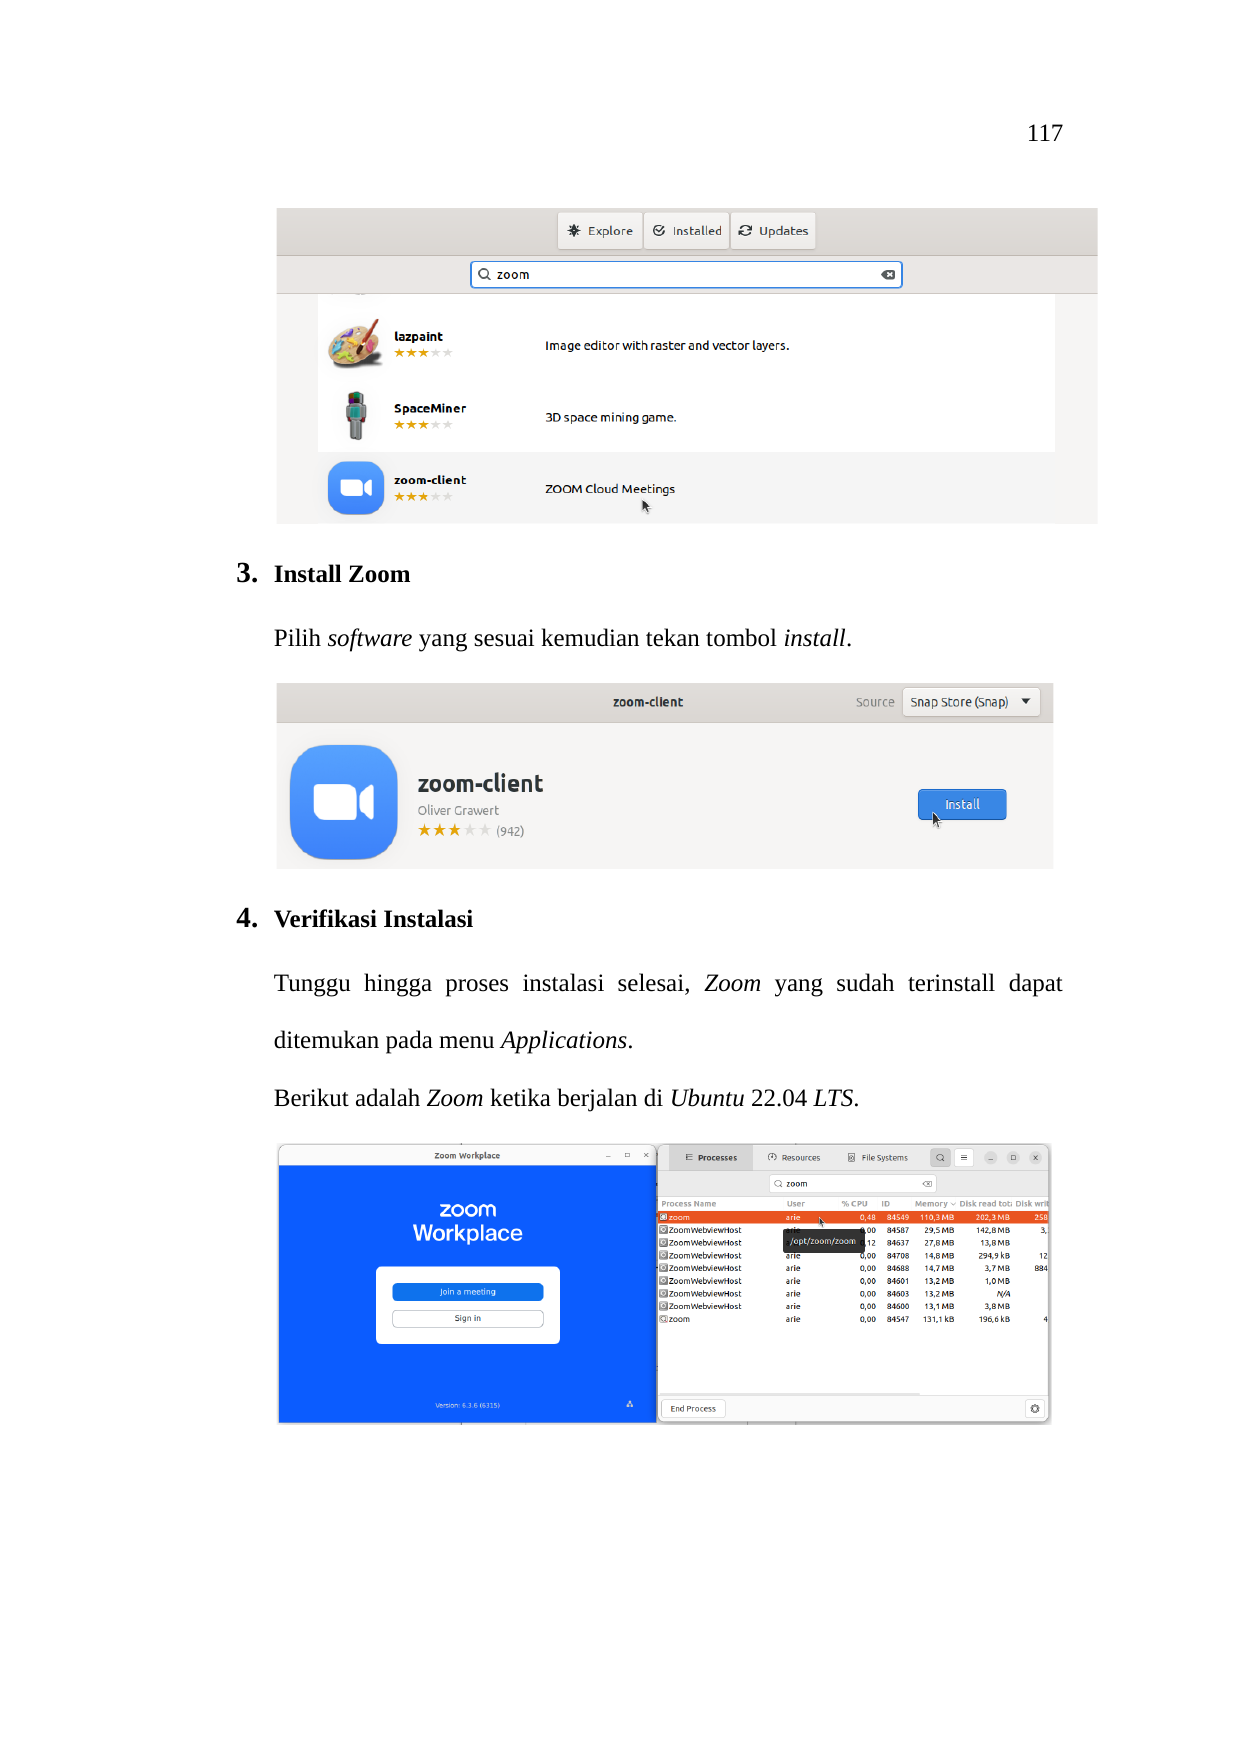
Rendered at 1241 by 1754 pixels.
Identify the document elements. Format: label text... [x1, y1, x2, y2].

list Berikut adalah Zoom ketika berjalan di Ubuntu 22.04 LTS. [236, 1083, 1063, 1111]
list Pilih software yang sesuai kemudian tekan tombol install. [236, 623, 1063, 651]
picture [276, 1143, 1052, 1425]
list Verifikasi Instalasi [236, 901, 1063, 934]
list Install Zoom [236, 556, 1063, 589]
picture [276, 683, 1054, 869]
list Tunggu hingga proses instalasi selesai, Zoom yang sudah terinstall dapat ditemukan pada menu Applications. [236, 968, 1063, 1054]
picture [276, 208, 1098, 524]
